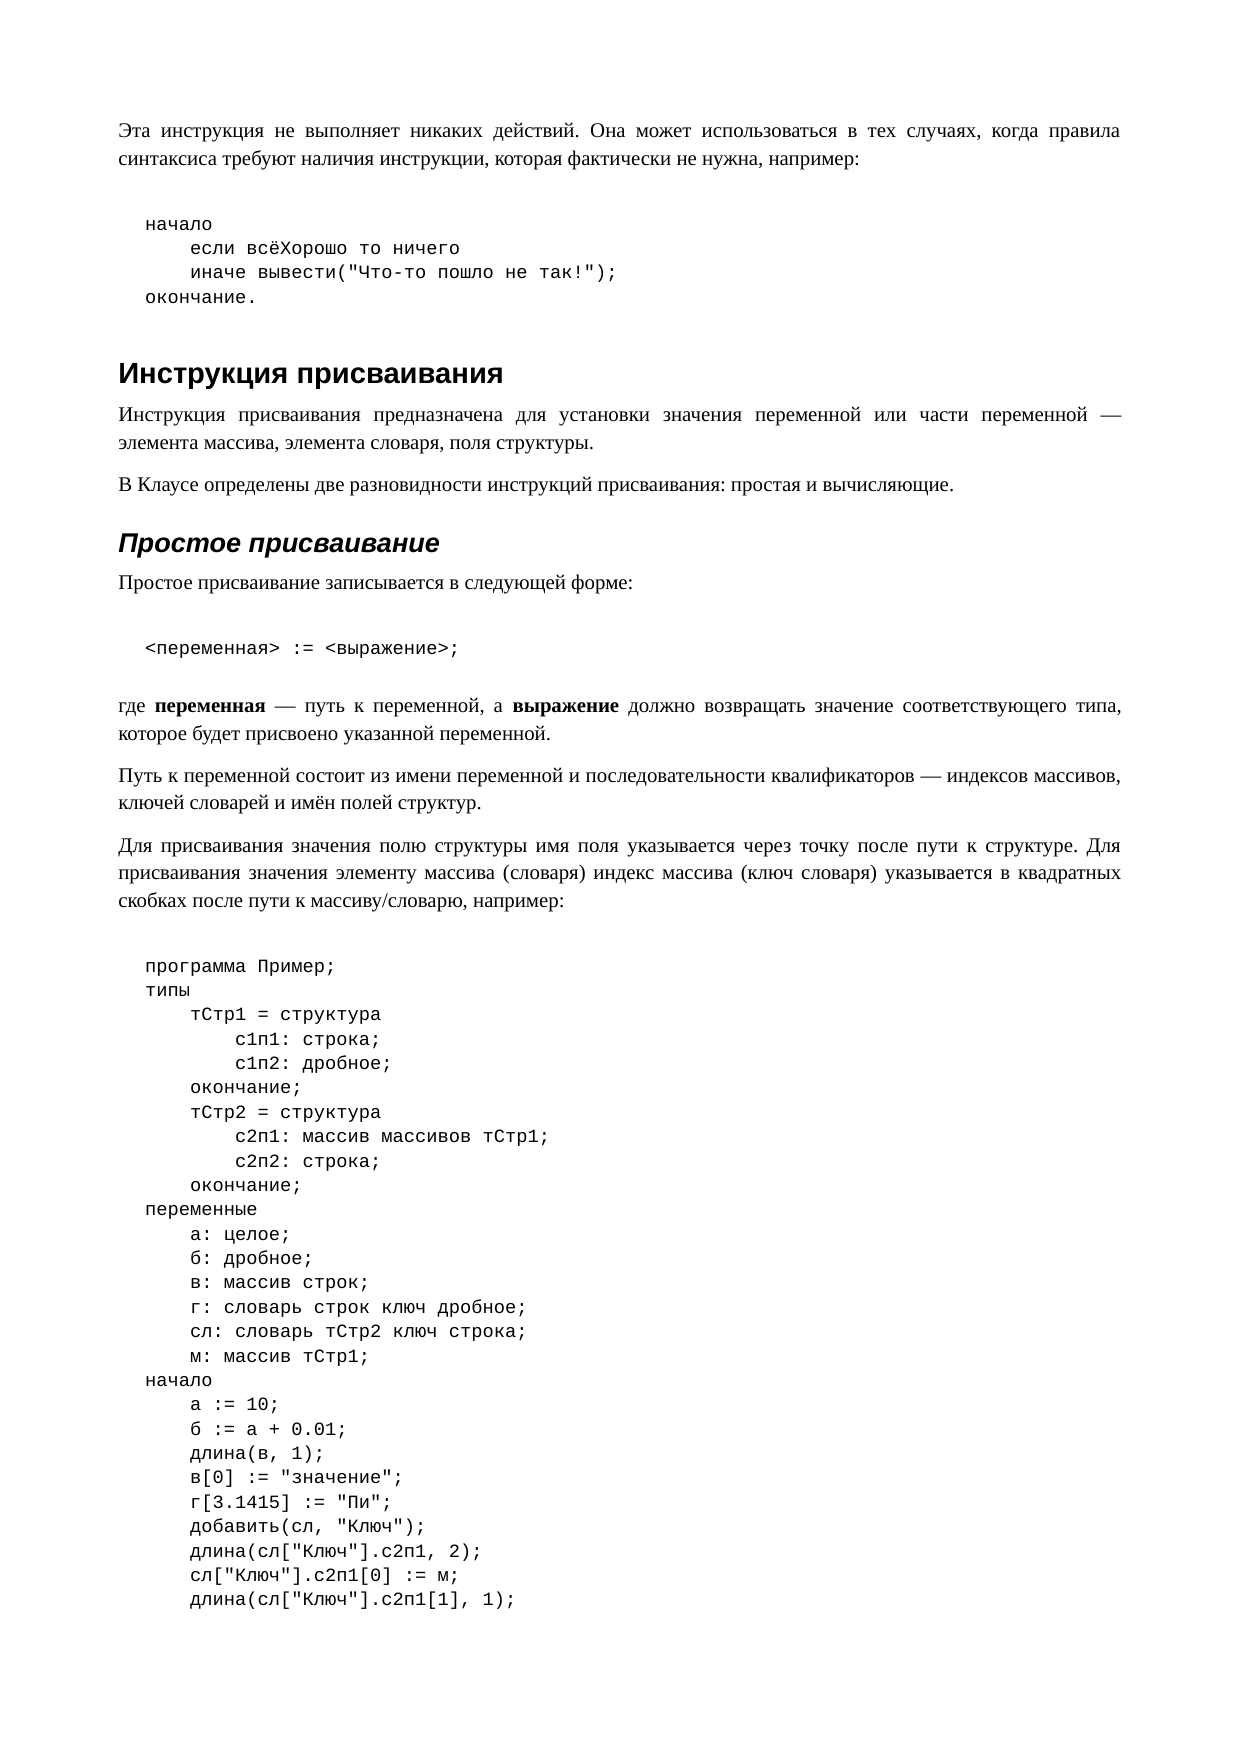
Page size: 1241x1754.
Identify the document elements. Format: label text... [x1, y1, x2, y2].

text Инструкция присваивания предназначена для установки значения переменной или части переменной — элемента массива, элемента словаря, поля структуры. [118, 402, 1122, 454]
text Простое присваивание записывается в следующей форме: [118, 570, 1122, 594]
text окончание; [136, 1167, 1104, 1191]
text начало если всёХорошо то ничего иначе вывести("Что-то пошло не так!"); окончание. [136, 206, 1104, 318]
text г[3.1415] := "Пи"; [136, 1484, 1104, 1508]
text м: массив тСтр1; [136, 1338, 1104, 1362]
text сл: словарь тСтр2 ключ строка; [136, 1313, 1104, 1338]
text где переменная — путь к переменной, а выражение должно возвращать значение соответствующего типа, которое будет присвоено указанной переменной. [118, 693, 1122, 744]
subtitle Инструкция присваивания [118, 356, 1122, 389]
text в[0] := "значение"; [136, 1459, 1104, 1484]
text <переменная> := <выражение>; [136, 630, 1104, 669]
text начало [136, 1362, 1104, 1386]
text г: словарь строк ключ дробное; [136, 1289, 1104, 1313]
text тСтр1 = структура [136, 996, 1104, 1021]
text длина(в, 1); [136, 1435, 1104, 1459]
text длина(сл["Ключ"].с2п1, 2); [136, 1533, 1104, 1557]
text б: дробное; [136, 1240, 1104, 1264]
text переменные [136, 1191, 1104, 1216]
text Путь к переменной состоит из имени переменной и последовательности квалификаторов — индексов массивов, ключей словарей и имён полей структур. [118, 763, 1122, 814]
text в: массив строк; [136, 1264, 1104, 1289]
text типы [136, 972, 1104, 996]
text с1п1: строка; [136, 1021, 1104, 1045]
text тСтр2 = структура [136, 1094, 1104, 1118]
text программа Пример; [136, 948, 1104, 972]
text Эта инструкция не выполняет никаких действий. Она может использоваться в тех случаях, когда правила синтаксиса требуют наличия инструкции, которая фактически не нужна, например: [118, 118, 1122, 170]
subtitle Простое присваивание [118, 527, 1122, 558]
text В Клаусе определены две разновидности инструкций присваивания: простая и вычисляющие. [118, 472, 1122, 496]
text б := а + 0.01; [136, 1411, 1104, 1435]
text Для присваивания значения полю структуры имя поля указывается через точку после пути к структуре. Для присваивания значения элементу массива (словаря) индекс массива (ключ словаря) указывается в квадратных скобках после пути к массиву/словарю, например: [118, 832, 1122, 912]
text с1п2: дробное; [136, 1045, 1104, 1069]
text с2п1: массив массивов тСтр1; [136, 1118, 1104, 1143]
text окончание; [136, 1069, 1104, 1094]
text сл["Ключ"].с2п1[0] := м; [136, 1557, 1104, 1581]
text а := 10; [136, 1386, 1104, 1411]
text а: целое; [136, 1216, 1104, 1240]
text добавить(сл, "Ключ"); [136, 1508, 1104, 1533]
text с2п2: строка; [136, 1143, 1104, 1167]
text длина(сл["Ключ"].с2п1[1], 1); [136, 1581, 1104, 1620]
